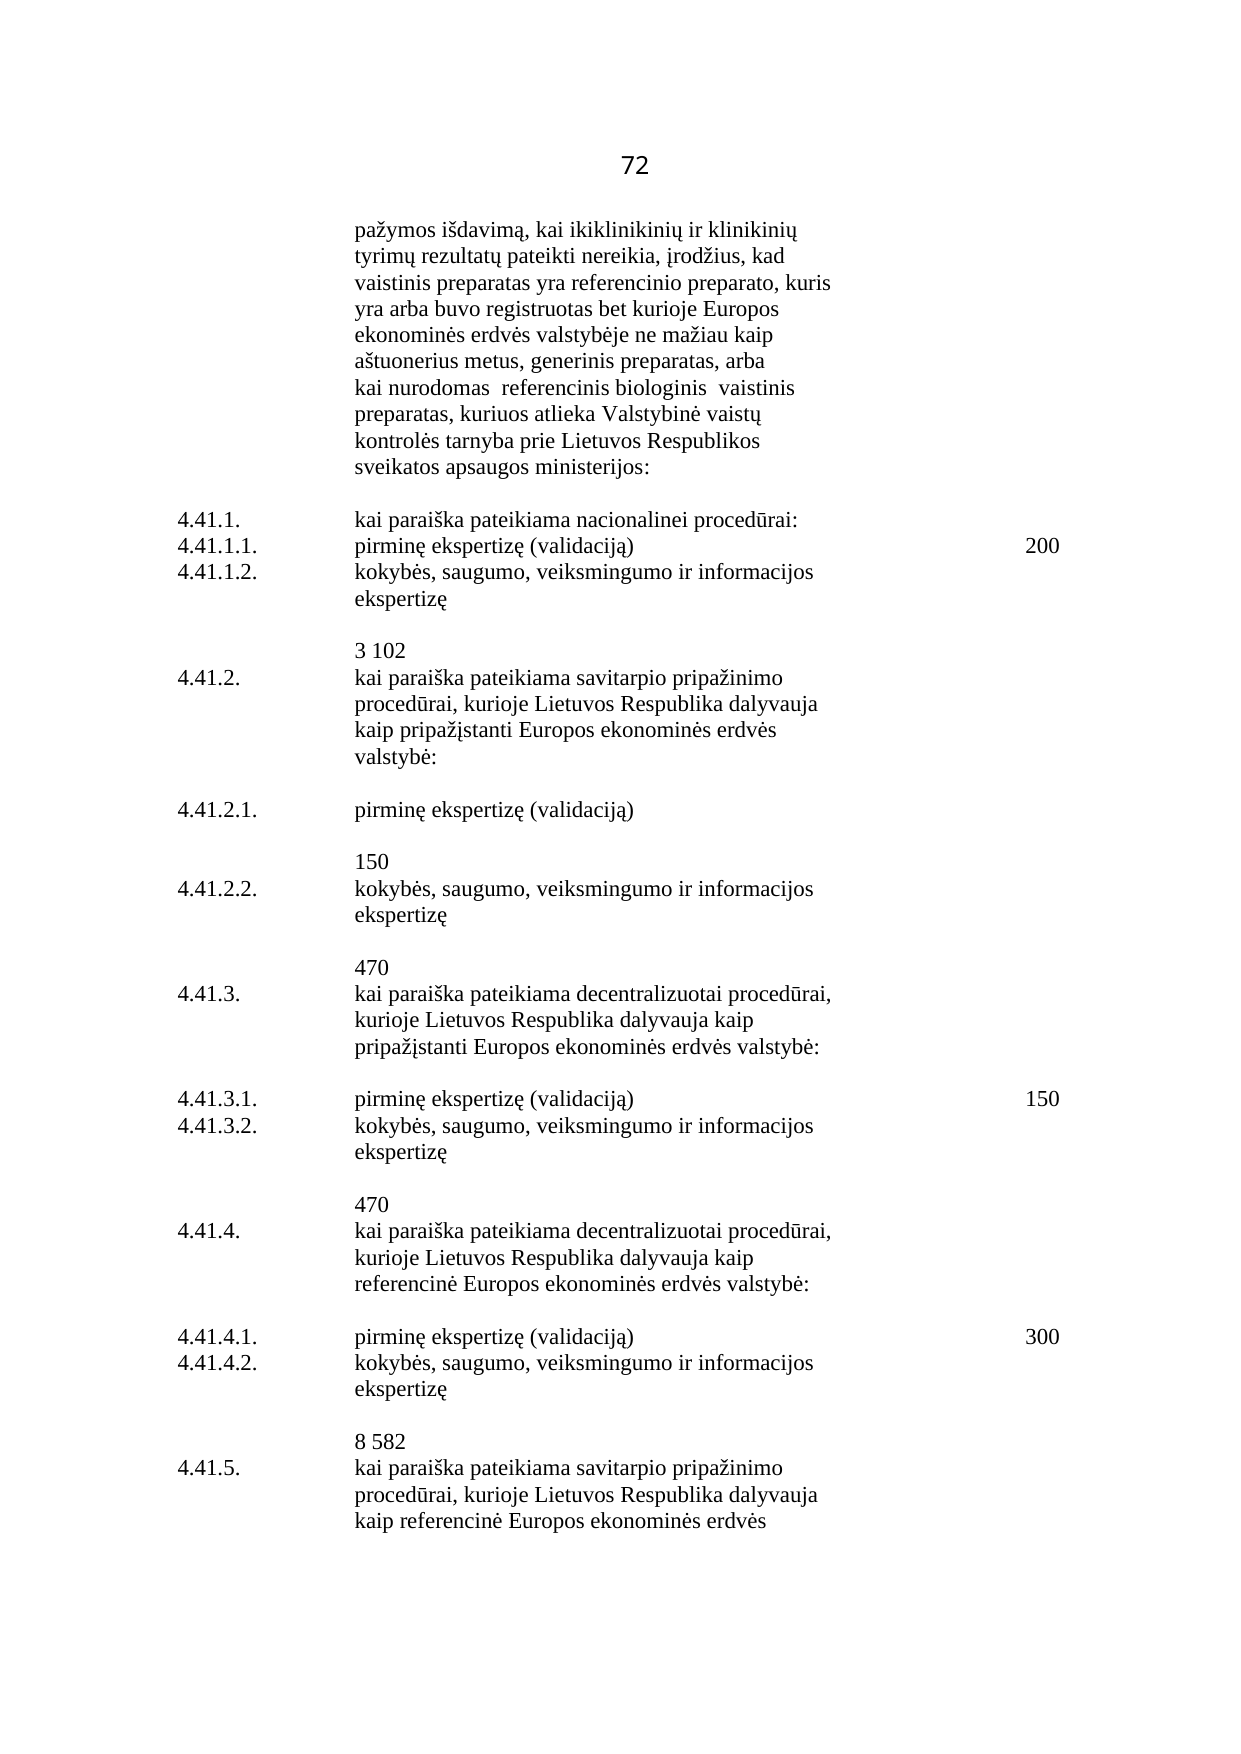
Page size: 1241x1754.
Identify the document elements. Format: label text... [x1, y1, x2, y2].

text 4.41.4.2. kokybės, saugumo, veiksmingumo ir informacijos ekspertizę 8 582 [177, 1349, 841, 1454]
text 4.41.2.2. kokybės, saugumo, veiksmingumo ir informacijos ekspertizę 470 [177, 875, 841, 980]
text 4.41.4. kai paraiška pateikiama decentralizuotai procedūrai, kurioje Lietuvos Respublika dalyvauja kaip referencinė Europos ekonominės erdvės valstybė: [177, 1217, 841, 1323]
text pažymos išdavimą, kai ikiklinikinių ir klinikinių tyrimų rezultatų pateikti nereikia, įrodžius, kad vaistinis preparatas yra referencinio preparato, kuris yra arba buvo registruotas bet kurioje Europos ekonominės erdvės valstybėje ne mažiau kaip aštuonerius metus, generinis preparatas, arba kai nurodomas referencinis biologinis vaistinis preparatas, kuriuos atlieka Valstybinė vaistų kontrolės tarnyba prie Lietuvos Respublikos sveikatos apsaugos ministerijos: [177, 216, 841, 506]
text 4.41.1. kai paraiška pateikiama nacionalinei procedūrai: [177, 506, 1092, 532]
text 4.41.2. kai paraiška pateikiama savitarpio pripažinimo procedūrai, kurioje Lietuvos Respublika dalyvauja kaip pripažįstanti Europos ekonominės erdvės valstybė: [177, 664, 841, 796]
text 4.41.3.2. kokybės, saugumo, veiksmingumo ir informacijos ekspertizę 470 [177, 1112, 841, 1217]
text 4.41.1.1. pirminę ekspertizę (validaciją) 200 [177, 532, 1092, 558]
text 4.41.5. kai paraiška pateikiama savitarpio pripažinimo procedūrai, kurioje Lietuvos Respublika dalyvauja kaip referencinė Europos ekonominės erdvės [177, 1454, 841, 1533]
text 4.41.1.2. kokybės, saugumo, veiksmingumo ir informacijos ekspertizę 3 102 [177, 558, 841, 664]
text 4.41.4.1. pirminę ekspertizę (validaciją) 300 [177, 1323, 1092, 1349]
text 4.41.2.1. pirminę ekspertizę (validaciją) 150 [177, 796, 841, 875]
text 4.41.3. kai paraiška pateikiama decentralizuotai procedūrai, kurioje Lietuvos Respublika dalyvauja kaip pripažįstanti Europos ekonominės erdvės valstybė: [177, 980, 841, 1086]
text 4.41.3.1. pirminę ekspertizę (validaciją) 150 [177, 1086, 1092, 1112]
